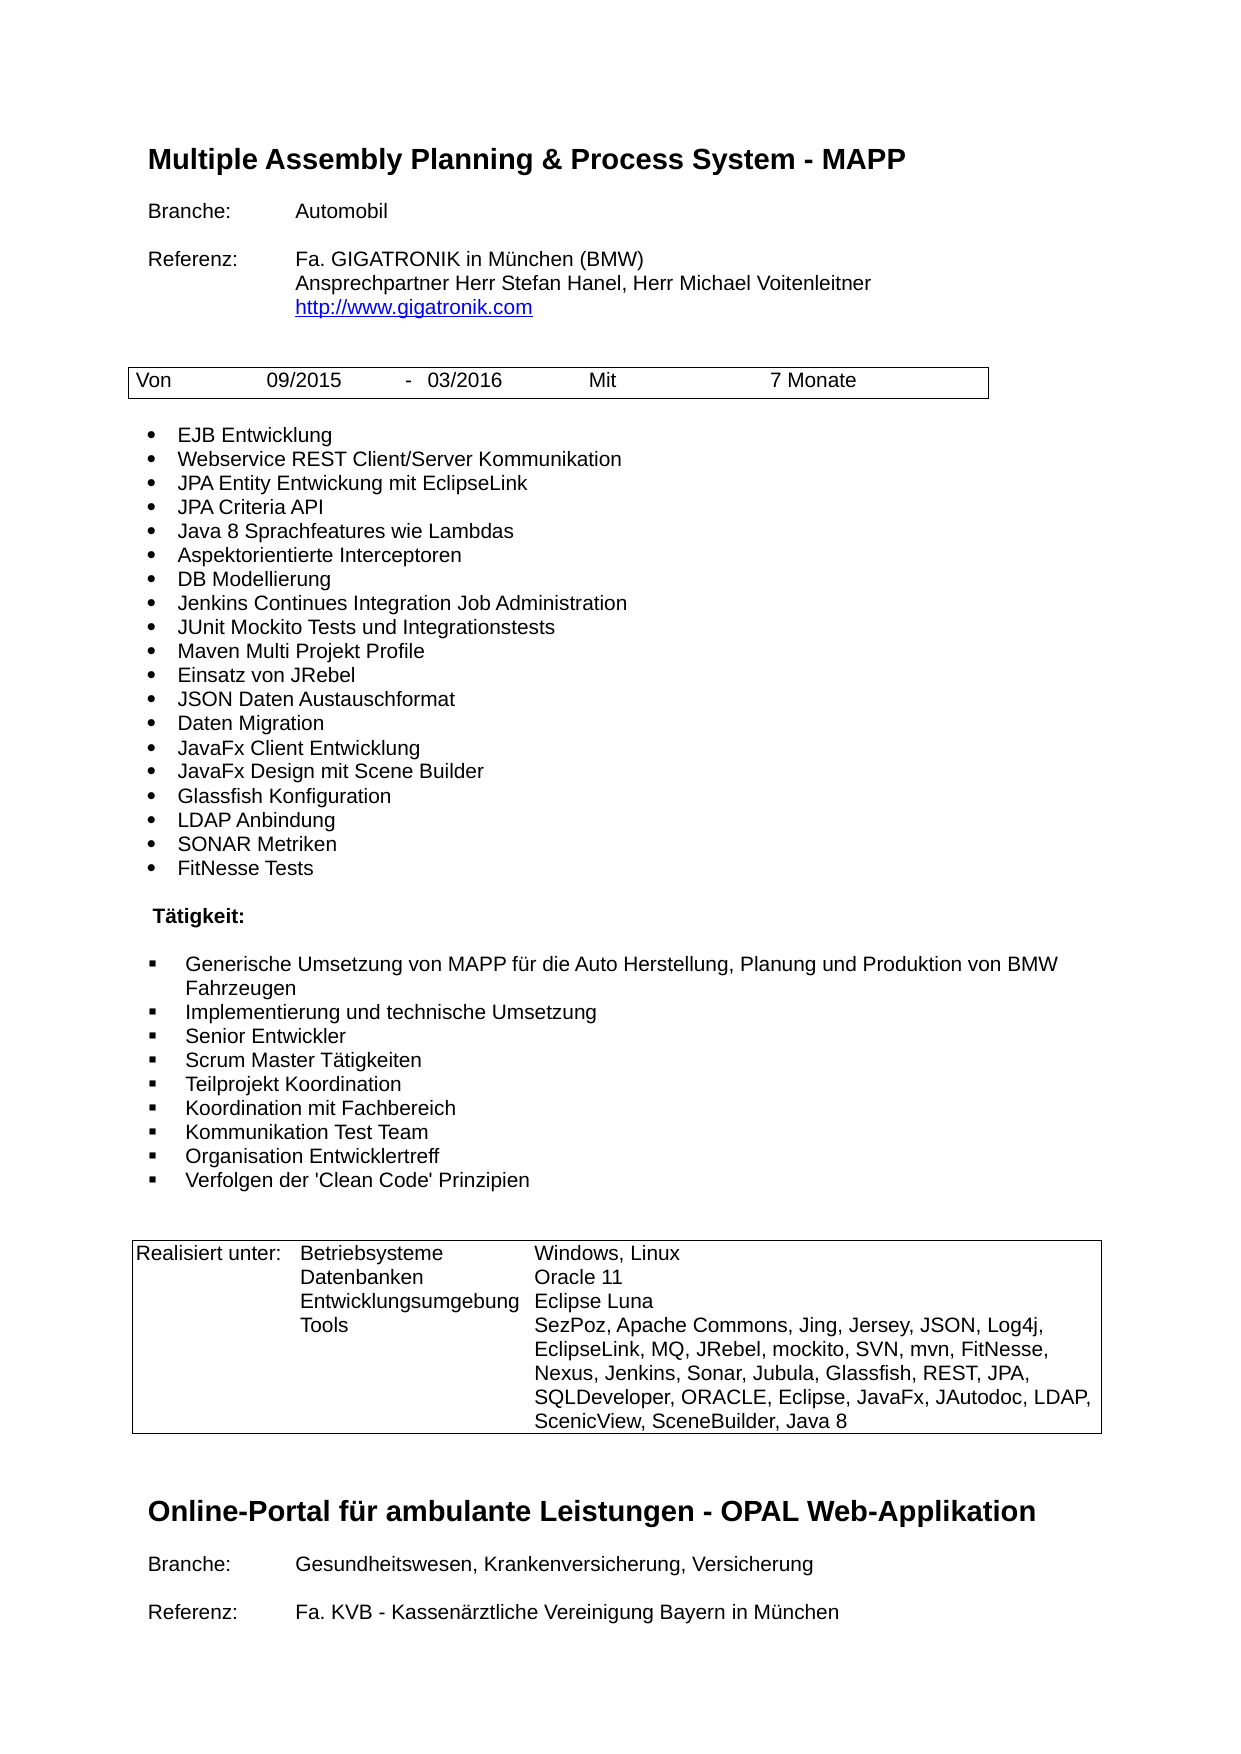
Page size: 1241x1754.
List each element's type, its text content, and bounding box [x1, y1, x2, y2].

list JavaFx Design mit Scene Builder [148, 759, 1110, 783]
list Senior Entwickler [148, 1024, 1110, 1048]
text Ansprechpartner Herr Stefan Hanel, Herr Michael Voitenleitner [148, 271, 1110, 295]
list Organisation Entwicklertreff [148, 1144, 1110, 1168]
table_header Realisiert unter: [133, 1241, 297, 1289]
list Aspektorientierte Interceptoren [148, 543, 1110, 567]
list JPA Criteria API [148, 495, 1110, 519]
table_cell [133, 1289, 297, 1433]
table_header 7 Monate [763, 368, 988, 397]
table_header Mit [581, 368, 762, 397]
list Teilprojekt Koordination [148, 1072, 1110, 1096]
list Einsatz von JRebel [148, 663, 1110, 687]
list Webservice REST Client/Server Kommunikation [148, 447, 1110, 471]
list Daten Migration [148, 711, 1110, 735]
list JavaFx Client Entwicklung [148, 735, 1110, 759]
list Java 8 Sprachfeatures wie Lambdas [148, 519, 1110, 543]
text Branche: Gesundheitswesen, Krankenversicherung, Versicherung [148, 1552, 1110, 1576]
list Kommunikation Test Team [148, 1120, 1110, 1144]
list Verfolgen der 'Clean Code' Prinzipien [148, 1168, 1110, 1192]
list Scrum Master Tätigkeiten [148, 1048, 1110, 1072]
table_header 03/2016 [420, 368, 581, 397]
list DB Modellierung [148, 567, 1110, 591]
text http://www.gigatronik.com [221, 295, 1110, 319]
text Tätigkeit: [152, 904, 1110, 928]
list JUnit Mockito Tests und Integrationstests [148, 615, 1110, 639]
list Generische Umsetzung von MAPP für die Auto Herstellung, Planung und Produktion von BMW Fahrzeugen [148, 952, 1110, 999]
table_cell Eclipse Luna SezPoz, Apache Commons, Jing, Jersey, JSON, Log4j, EclipseLink, MQ, JRebel, mockito, SVN, mvn, FitNesse, Nexus, Jenkins, Sonar, Jubula, Glassfish, REST, JPA, SQLDeveloper, ORACLE, Eclipse, JavaFx, JAutodoc, LDAP, ScenicView, SceneBuilder, Java 8 [531, 1289, 1101, 1433]
text Branche: Automobil [148, 199, 1110, 223]
table_cell Entwicklungsumgebung Tools [297, 1289, 531, 1433]
list EJB Entwicklung [148, 422, 1110, 447]
list Implementierung und technische Umsetzung [148, 999, 1110, 1024]
table_header Windows, Linux Oracle 11 [531, 1241, 1101, 1289]
subtitle Online-Portal für ambulante Leistungen - OPAL Web-Applikation [148, 1494, 1110, 1528]
list FitNesse Tests [148, 856, 1110, 880]
list SONAR Metriken [148, 832, 1110, 856]
table_header Betriebsysteme Datenbanken [297, 1241, 531, 1289]
table_header - [398, 368, 420, 397]
list JPA Entity Entwickung mit EclipseLink [148, 471, 1110, 495]
list Jenkins Continues Integration Job Administration [148, 591, 1110, 615]
table_header 09/2015 [259, 368, 398, 397]
subtitle Multiple Assembly Planning & Process System - MAPP [148, 142, 1110, 175]
table_header Von [129, 368, 259, 397]
list JSON Daten Austauschformat [148, 687, 1110, 711]
list Glassfish Konfiguration [148, 783, 1110, 807]
list Koordination mit Fachbereich [148, 1096, 1110, 1120]
text Referenz: Fa. GIGATRONIK in München (BMW) [148, 247, 1110, 271]
list LDAP Anbindung [148, 807, 1110, 832]
list Maven Multi Projekt Profile [148, 639, 1110, 663]
text Referenz: Fa. KVB - Kassenärztliche Vereinigung Bayern in München [148, 1599, 1110, 1623]
